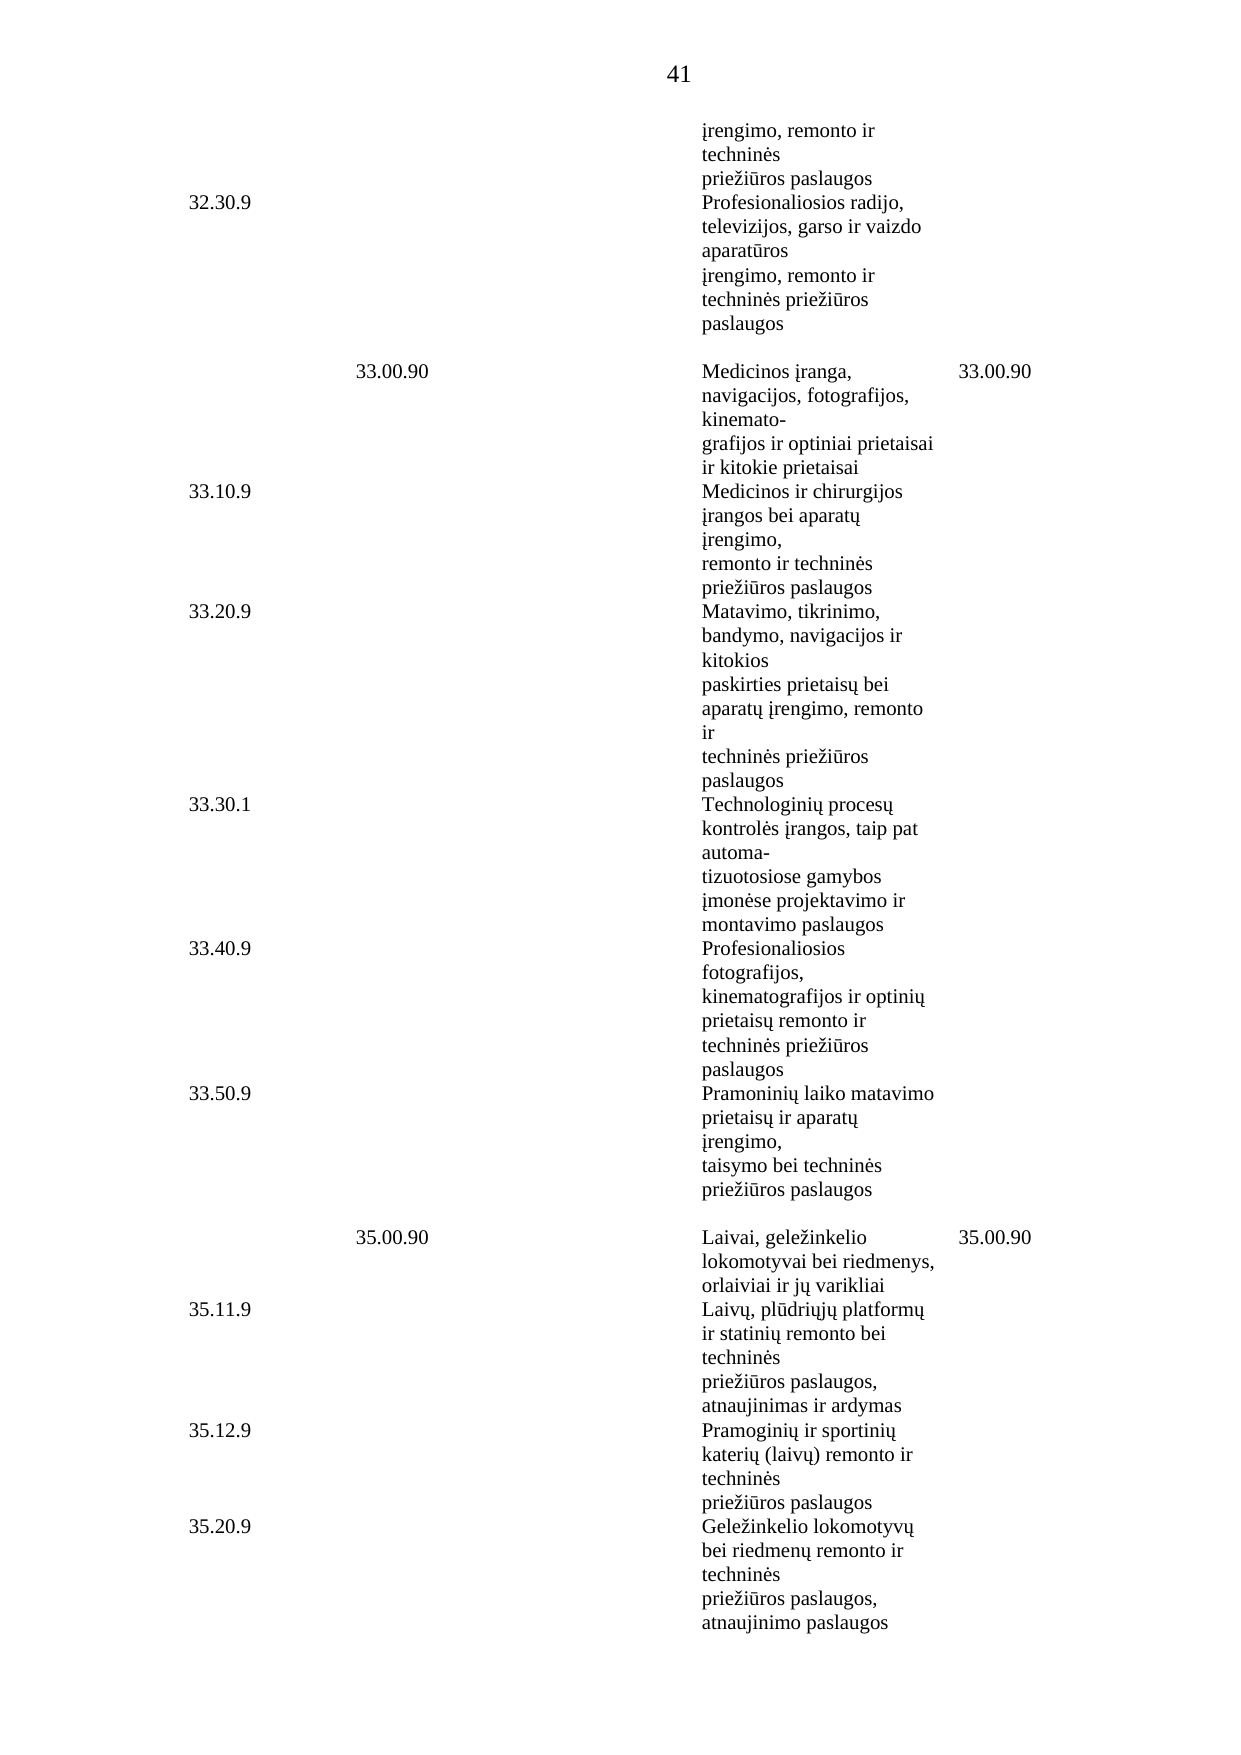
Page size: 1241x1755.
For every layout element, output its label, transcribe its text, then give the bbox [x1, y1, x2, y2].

table_cell [690, 1201, 947, 1225]
table_cell [947, 1586, 1204, 1634]
table_cell [947, 190, 1204, 262]
table_cell [947, 166, 1204, 190]
table_cell [344, 335, 690, 359]
table_cell [947, 936, 1204, 1008]
table_cell [344, 1297, 690, 1369]
table_cell [177, 1153, 344, 1201]
table_cell [177, 1369, 344, 1417]
table_cell 33.00.90 [947, 359, 1204, 431]
table_cell [947, 335, 1204, 359]
table_cell [947, 263, 1204, 335]
table_cell 33.40.9 [177, 936, 344, 1008]
table_cell 35.11.9 [177, 1297, 344, 1369]
table_cell [344, 1586, 690, 1634]
table_cell [177, 1273, 344, 1297]
table_cell [177, 1225, 344, 1273]
table_cell [947, 1153, 1204, 1201]
table_cell techninės priežiūros paslaugos [690, 744, 947, 792]
table_cell Profesionaliosios fotografijos, kinematografijos ir optinių [690, 936, 947, 1008]
table_cell [947, 431, 1204, 479]
table_cell [177, 1586, 344, 1634]
table_cell [177, 551, 344, 599]
table_cell [177, 1201, 344, 1225]
table_cell [344, 599, 690, 672]
table_cell [344, 792, 690, 864]
table_cell grafijos ir optiniai prietaisai ir kitokie prietaisai [690, 431, 947, 479]
table_cell [947, 551, 1204, 599]
table_cell [947, 479, 1204, 551]
table_cell [947, 1273, 1204, 1297]
table_cell tizuotosiose gamybos įmonėse projektavimo ir [690, 864, 947, 912]
table_cell 33.30.1 [177, 792, 344, 864]
table_cell priežiūros paslaugos [690, 1490, 947, 1514]
table_cell 33.10.9 [177, 479, 344, 551]
table_cell [344, 190, 690, 262]
table_cell [177, 359, 344, 431]
table_cell remonto ir techninės priežiūros paslaugos [690, 551, 947, 599]
table_cell [344, 118, 690, 166]
table_cell [947, 1201, 1204, 1225]
table_cell [177, 744, 344, 792]
table_cell [947, 118, 1204, 166]
table_cell [947, 1009, 1204, 1081]
table_cell 35.00.90 [344, 1225, 690, 1273]
table_cell Technologinių procesų kontrolės įrangos, taip pat automa- [690, 792, 947, 864]
table_cell [344, 744, 690, 792]
table_cell 35.12.9 [177, 1418, 344, 1490]
table_cell [947, 1418, 1204, 1490]
table_cell priežiūros paslaugos, atnaujinimo paslaugos [690, 1586, 947, 1634]
table_cell įrengimo, remonto ir techninės [690, 118, 947, 166]
table_cell [947, 1369, 1204, 1417]
table_cell [947, 672, 1204, 744]
table_cell [177, 1009, 344, 1081]
table_cell 35.20.9 [177, 1514, 344, 1586]
table_cell Geležinkelio lokomotyvų bei riedmenų remonto ir techninės [690, 1514, 947, 1586]
table_cell Medicinos įranga, navigacijos, fotografijos, kinemato- [690, 359, 947, 431]
table_cell [344, 1153, 690, 1201]
table_cell [344, 936, 690, 1008]
table_cell įrengimo, remonto ir techninės priežiūros paslaugos [690, 263, 947, 335]
table_cell [947, 1297, 1204, 1369]
table_cell [344, 1514, 690, 1586]
table_cell [177, 118, 344, 166]
table_cell [177, 1490, 344, 1514]
table_cell [344, 431, 690, 479]
table_cell [344, 479, 690, 551]
table_cell [947, 744, 1204, 792]
table_cell [177, 912, 344, 936]
table_cell [344, 1201, 690, 1225]
table_cell prietaisų remonto ir techninės priežiūros paslaugos [690, 1009, 947, 1081]
table_cell Medicinos ir chirurgijos įrangos bei aparatų įrengimo, [690, 479, 947, 551]
table_cell [947, 912, 1204, 936]
table_cell [344, 1490, 690, 1514]
table_cell Pramoninių laiko matavimo prietaisų ir aparatų įrengimo, [690, 1081, 947, 1153]
table_cell paskirties prietaisų bei aparatų įrengimo, remonto ir [690, 672, 947, 744]
table_cell [344, 263, 690, 335]
table_cell 32.30.9 [177, 190, 344, 262]
table_cell 35.00.90 [947, 1225, 1204, 1273]
table_cell [344, 1081, 690, 1153]
table_cell [947, 1490, 1204, 1514]
table_cell Laivai, geležinkelio lokomotyvai bei riedmenys, [690, 1225, 947, 1273]
table_cell [344, 166, 690, 190]
table_cell [177, 166, 344, 190]
table_cell Matavimo, tikrinimo, bandymo, navigacijos ir kitokios [690, 599, 947, 672]
table_cell [177, 431, 344, 479]
table_cell [177, 335, 344, 359]
table_cell Pramoginių ir sportinių katerių (laivų) remonto ir techninės [690, 1418, 947, 1490]
table_cell 33.20.9 [177, 599, 344, 672]
table_cell priežiūros paslaugos [690, 166, 947, 190]
table_cell [344, 1009, 690, 1081]
table_cell [177, 864, 344, 912]
table_cell [177, 672, 344, 744]
table_cell [947, 599, 1204, 672]
table_cell [344, 551, 690, 599]
table_cell montavimo paslaugos [690, 912, 947, 936]
table_cell Profesionaliosios radijo, televizijos, garso ir vaizdo aparatūros [690, 190, 947, 262]
table_cell [947, 1081, 1204, 1153]
table_cell [947, 864, 1204, 912]
table_cell [344, 1273, 690, 1297]
table_cell [344, 912, 690, 936]
table_cell [690, 335, 947, 359]
table_cell [177, 263, 344, 335]
table_cell [947, 792, 1204, 864]
table_cell 33.00.90 [344, 359, 690, 431]
table_cell [344, 1418, 690, 1490]
table_cell priežiūros paslaugos, atnaujinimas ir ardymas [690, 1369, 947, 1417]
table_cell 33.50.9 [177, 1081, 344, 1153]
table_cell [344, 864, 690, 912]
table_cell [344, 672, 690, 744]
table_cell [344, 1369, 690, 1417]
table_cell orlaiviai ir jų varikliai [690, 1273, 947, 1297]
table_cell taisymo bei techninės priežiūros paslaugos [690, 1153, 947, 1201]
table_cell [947, 1514, 1204, 1586]
table_cell Laivų, plūdriųjų platformų ir statinių remonto bei techninės [690, 1297, 947, 1369]
